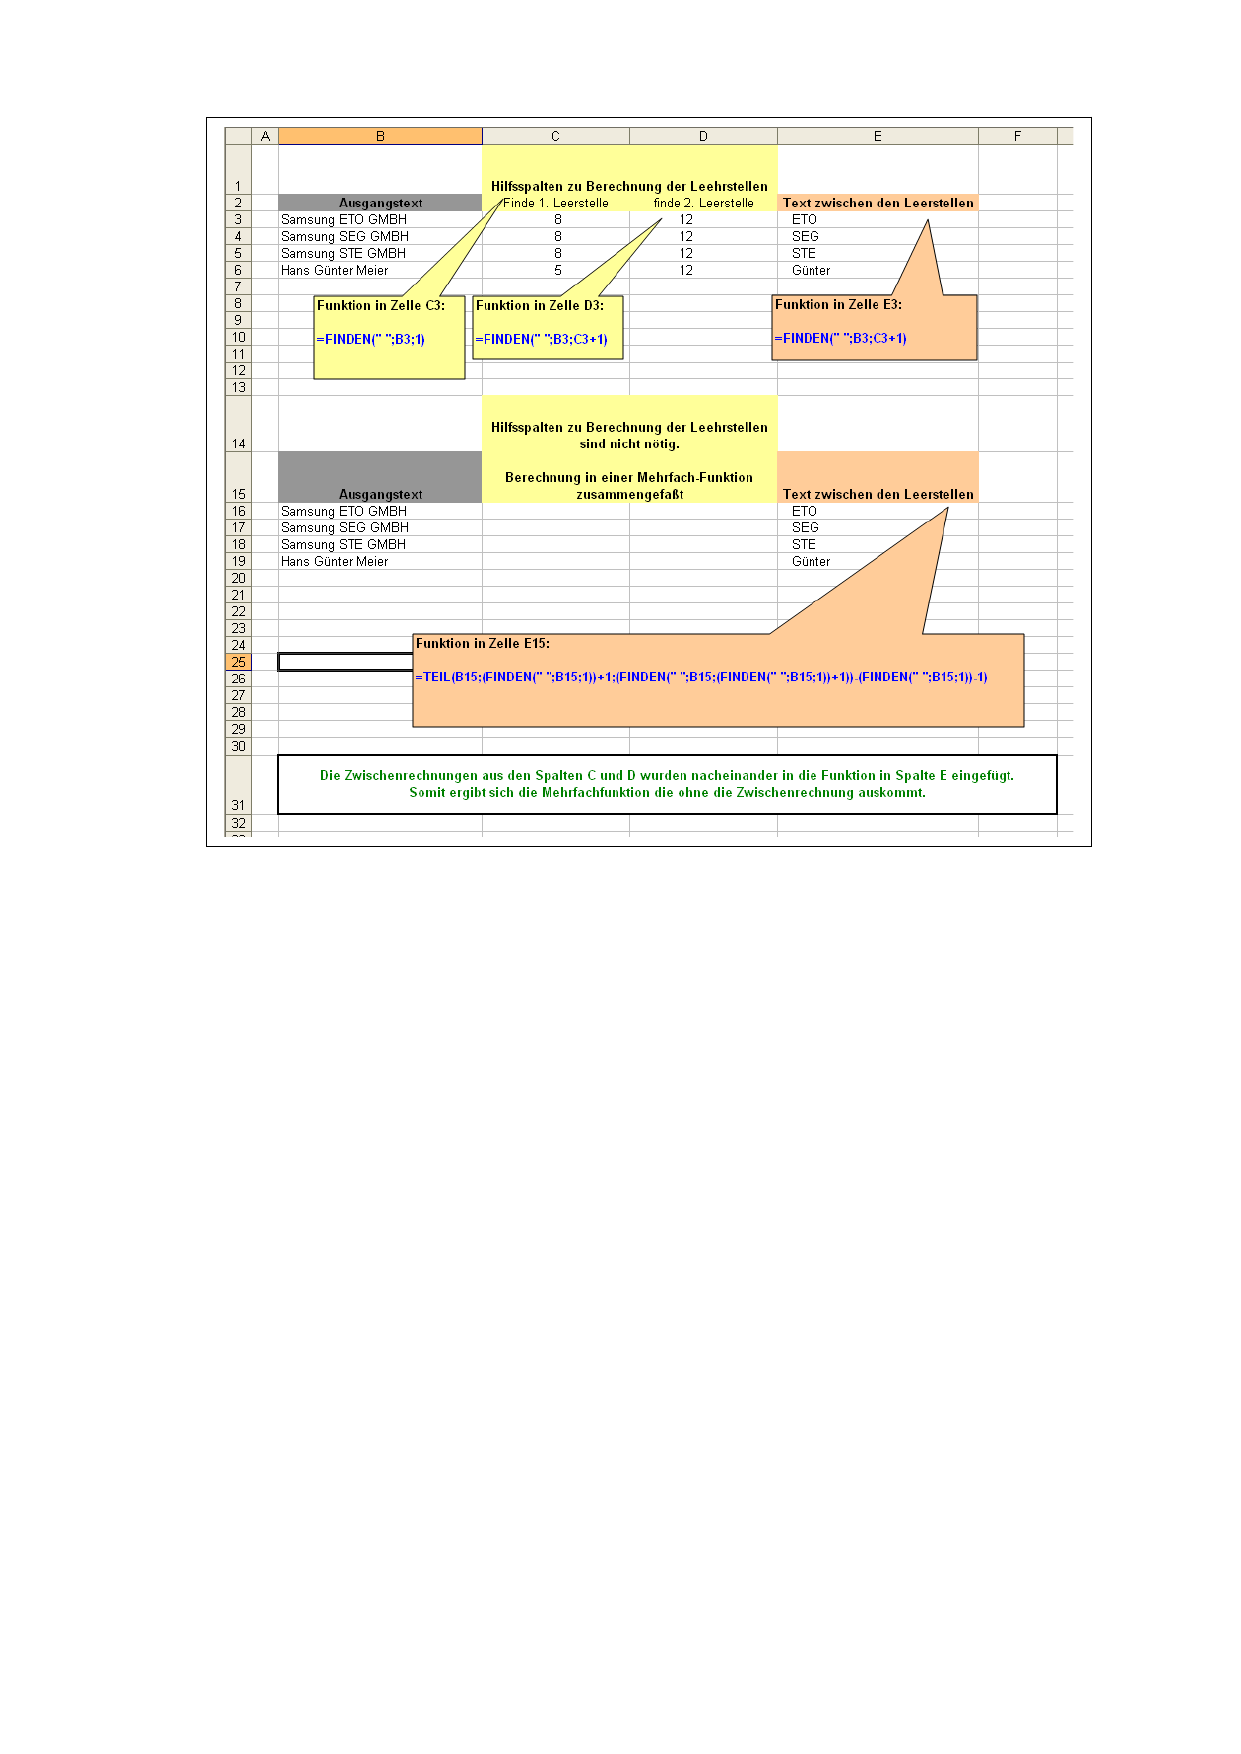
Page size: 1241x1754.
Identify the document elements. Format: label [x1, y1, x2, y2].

picture [224, 127, 1074, 837]
